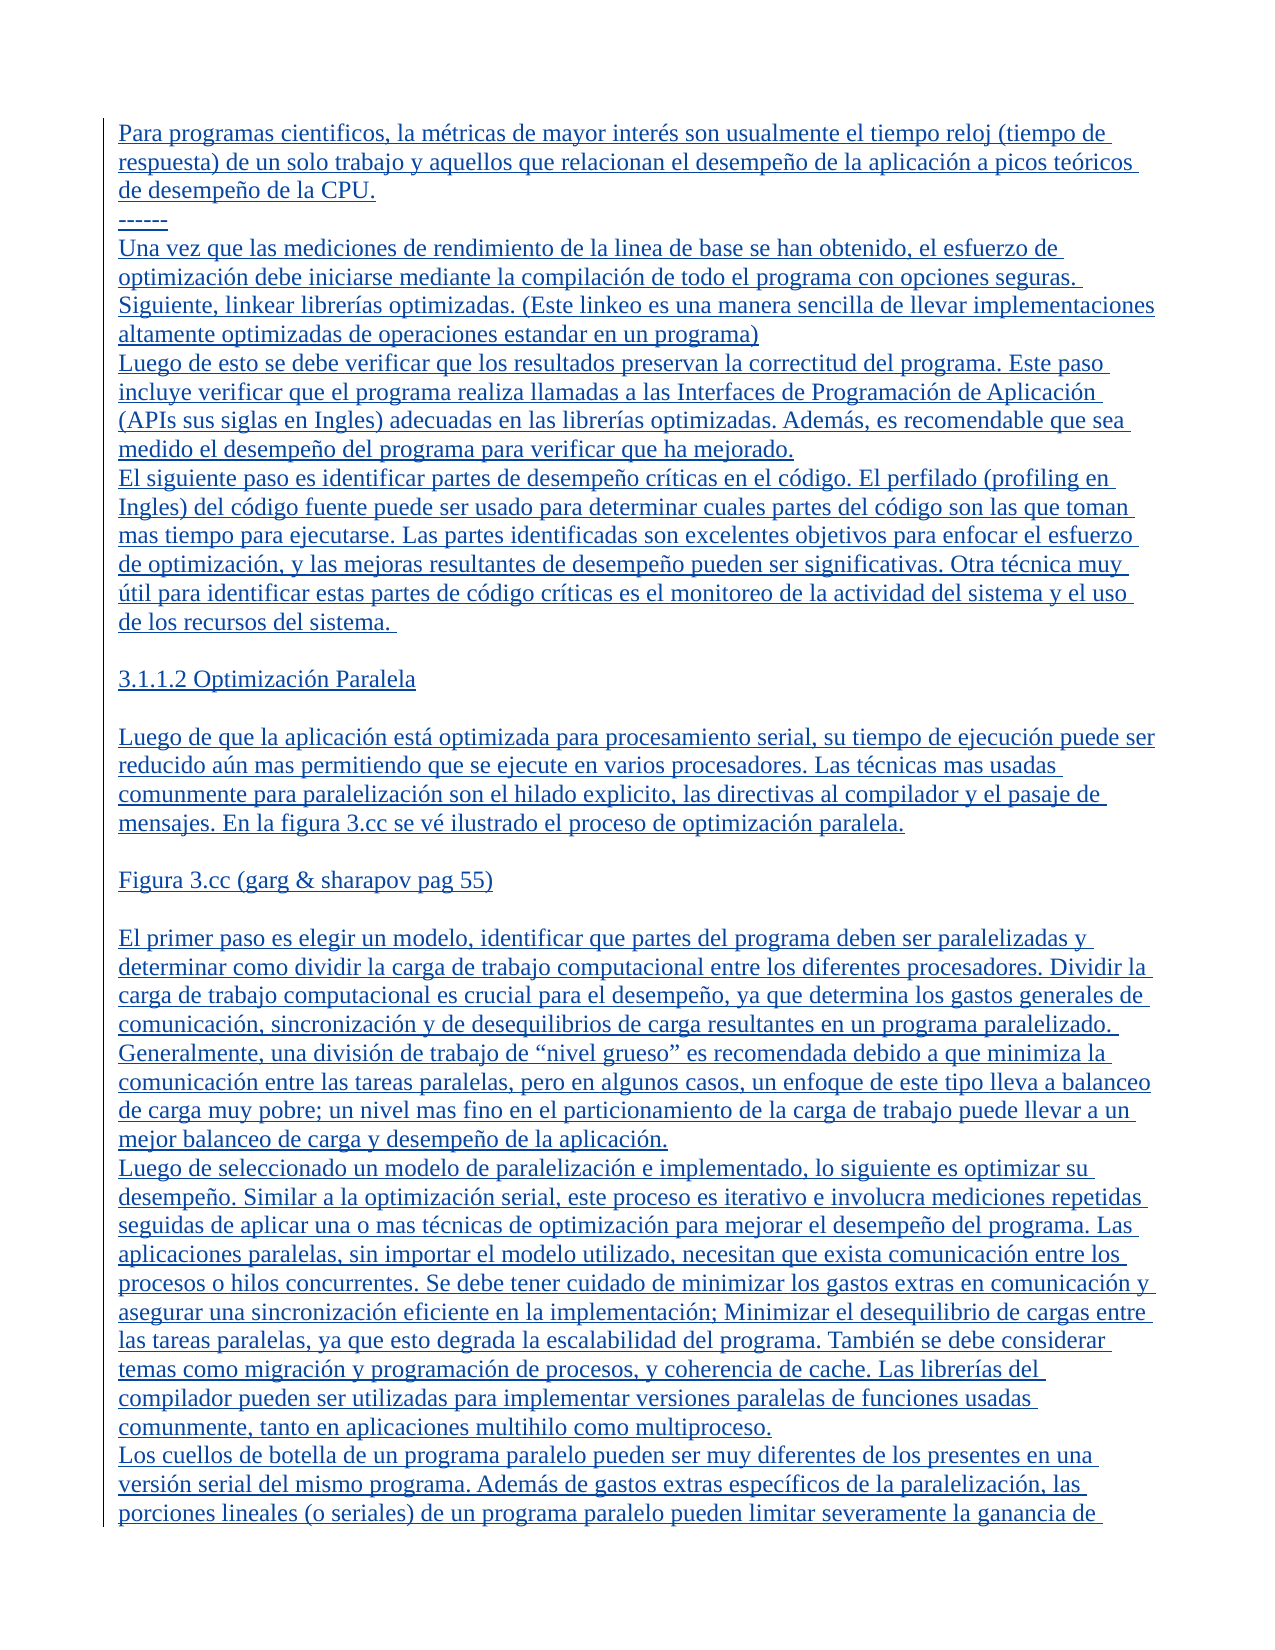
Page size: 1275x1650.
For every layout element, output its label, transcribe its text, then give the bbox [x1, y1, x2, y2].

text El primer paso es elegir un modelo, identificar que partes del programa deben ser paralelizadas y determinar como dividir la carga de trabajo computacional entre los diferentes procesadores. Dividir la carga de trabajo computacional es crucial para el desempeño, ya que determina los gastos generales de comunicación, sincronización y de desequilibrios de carga resultantes en un programa paralelizado. Generalmente, una división de trabajo de “nivel grueso” es recomendada debido a que minimiza la comunicación entre las tareas paralelas, pero en algunos casos, un enfoque de este tipo lleva a balanceo de carga muy pobre; un nivel mas fino en el particionamiento de la carga de trabajo puede llevar a un mejor balanceo de carga y desempeño de la aplicación. [118, 923, 1157, 1153]
text ------ [118, 204, 1157, 233]
text Los cuellos de botella de un programa paralelo pueden ser muy diferentes de los presentes en una versión serial del mismo programa. Además de gastos extras específicos de la paralelización, las porciones lineales (o seriales) de un programa paralelo pueden limitar severamente la ganancia de [118, 1441, 1157, 1527]
text Una vez que las mediciones de rendimiento de la linea de base se han obtenido, el esfuerzo de optimización debe iniciarse mediante la compilación de todo el programa con opciones seguras. Siguiente, linkear librerías optimizadas. (Este linkeo es una manera sencilla de llevar implementaciones altamente optimizadas de operaciones estandar en un programa) [118, 233, 1157, 348]
text El siguiente paso es identificar partes de desempeño críticas en el código. El perfilado (profiling en Ingles) del código fuente puede ser usado para determinar cuales partes del código son las que toman mas tiempo para ejecutarse. Las partes identificadas son excelentes objetivos para enfocar el esfuerzo de optimización, y las mejoras resultantes de desempeño pueden ser significativas. Otra técnica muy útil para identificar estas partes de código críticas es el monitoreo de la actividad del sistema y el uso de los recursos del sistema. [118, 463, 1157, 636]
text Luego de seleccionado un modelo de paralelización e implementado, lo siguiente es optimizar su desempeño. Similar a la optimización serial, este proceso es iterativo e involucra mediciones repetidas seguidas de aplicar una o mas técnicas de optimización para mejorar el desempeño del programa. Las aplicaciones paralelas, sin importar el modelo utilizado, necesitan que exista comunicación entre los procesos o hilos concurrentes. Se debe tener cuidado de minimizar los gastos extras en comunicación y asegurar una sincronización eficiente en la implementación; Minimizar el desequilibrio de cargas entre las tareas paralelas, ya que esto degrada la escalabilidad del programa. También se debe considerar temas como migración y programación de procesos, y coherencia de cache. Las librerías del compilador pueden ser utilizadas para implementar versiones paralelas de funciones usadas comunmente, tanto en aplicaciones multihilo como multiproceso. [118, 1153, 1157, 1441]
text Luego de esto se debe verificar que los resultados preservan la correctitud del programa. Este paso incluye verificar que el programa realiza llamadas a las Interfaces de Programación de Aplicación (APIs sus siglas en Ingles) adecuadas en las librerías optimizadas. Además, es recomendable que sea medido el desempeño del programa para verificar que ha mejorado. [118, 348, 1157, 463]
text Luego de que la aplicación está optimizada para procesamiento serial, su tiempo de ejecución puede ser reducido aún mas permitiendo que se ejecute en varios procesadores. Las técnicas mas usadas comunmente para paralelización son el hilado explicito, las directivas al compilador y el pasaje de mensajes. En la figura 3.cc se vé ilustrado el proceso de optimización paralela. [118, 722, 1157, 837]
text 3.1.1.2 Optimización Paralela [118, 664, 1157, 693]
text Para programas cientificos, la métricas de mayor interés son usualmente el tiempo reloj (tiempo de respuesta) de un solo trabajo y aquellos que relacionan el desempeño de la aplicación a picos teóricos de desempeño de la CPU. [118, 118, 1157, 204]
text Figura 3.cc (garg & sharapov pag 55) [118, 866, 1157, 894]
